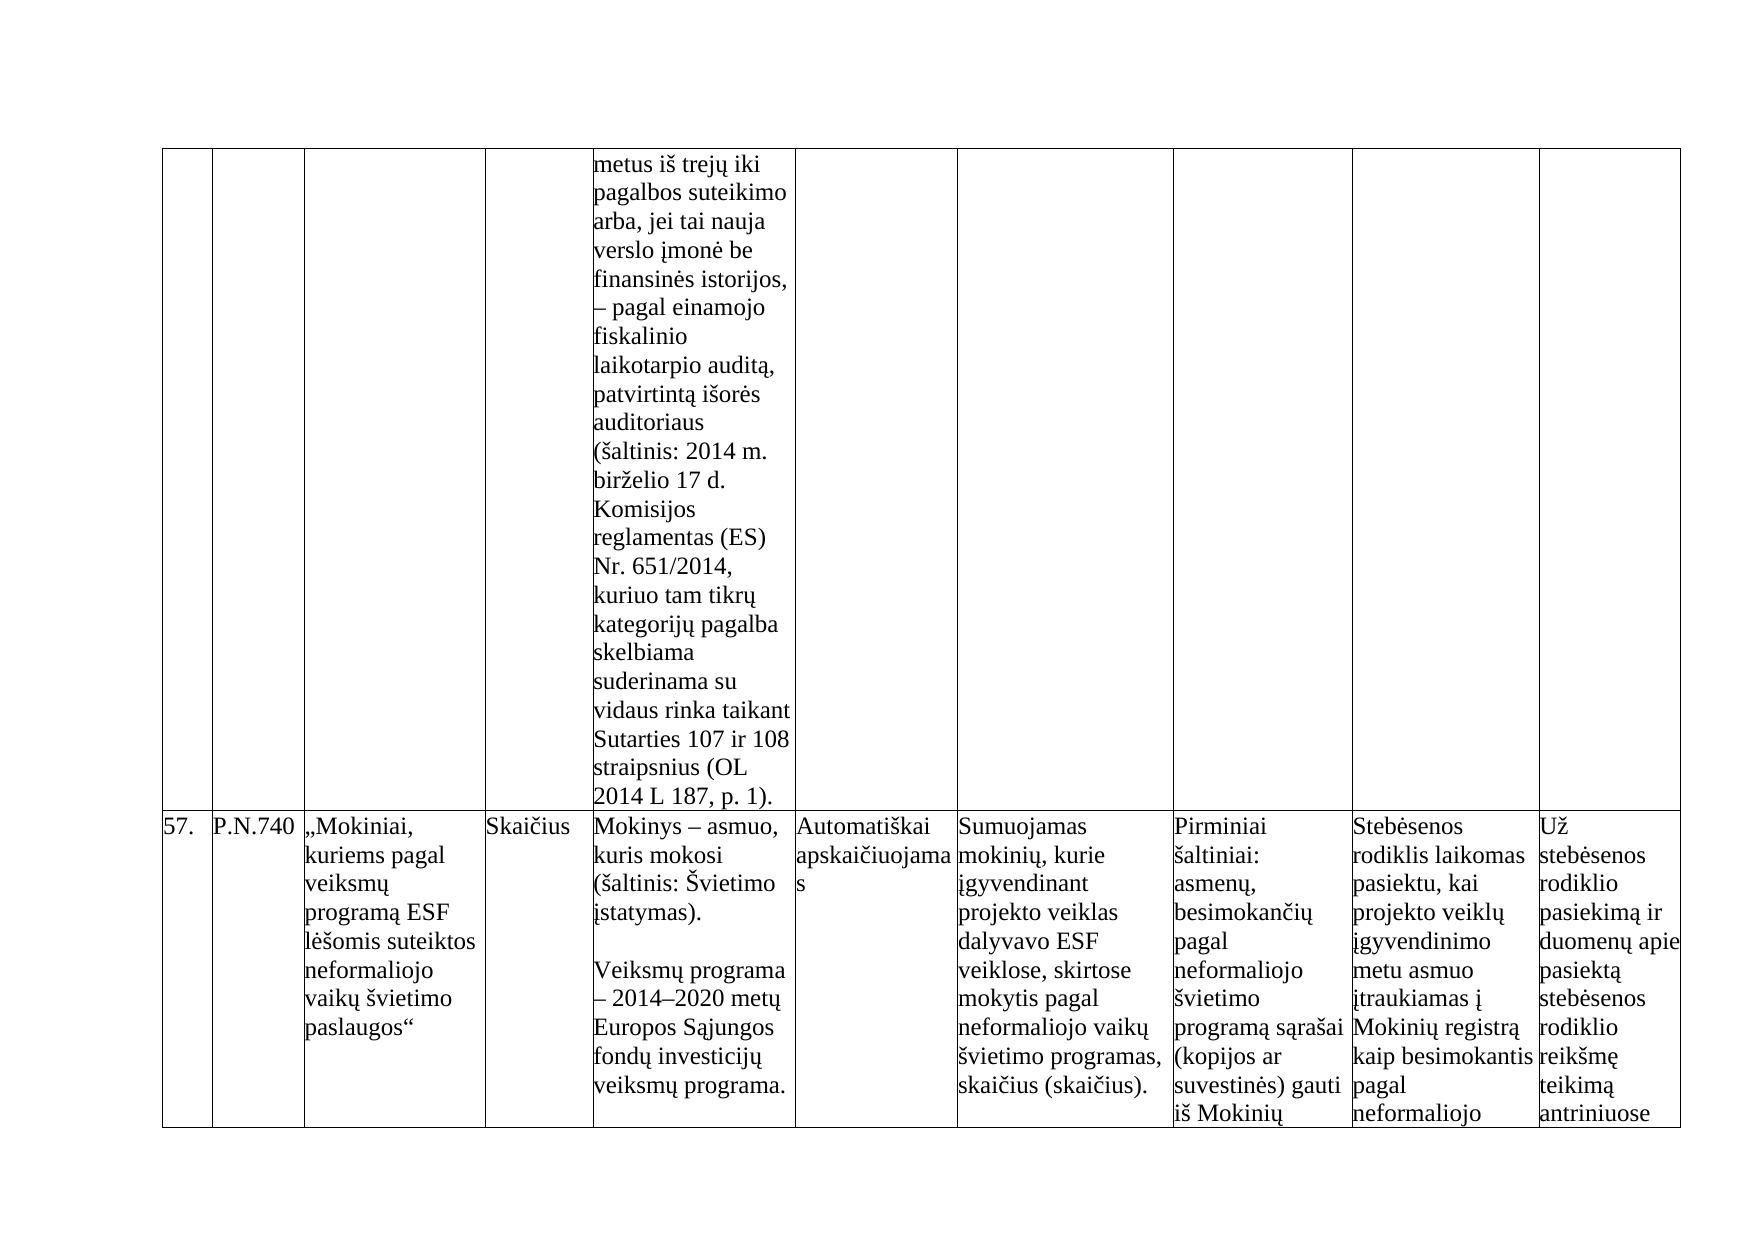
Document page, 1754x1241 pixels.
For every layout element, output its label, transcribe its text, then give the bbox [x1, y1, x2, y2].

table_cell Už stebėsenos rodiklio pasiekimą ir duomenų apie pasiektą stebėsenos rodiklio reikšmę teikimą antriniuose [1540, 811, 1680, 1127]
table_cell [796, 149, 957, 810]
table_cell Sumuojamas mokinių, kurie įgyvendinant projekto veiklas dalyvavo ESF veiklose, skirtose mokytis pagal neformaliojo vaikų švietimo programas, skaičius (skaičius). [958, 811, 1173, 1127]
table_cell Automatiškai apskaičiuojamas [796, 811, 957, 1127]
table_cell [958, 149, 1173, 810]
table_cell [305, 149, 485, 810]
table_cell [1174, 149, 1352, 810]
table_cell metus iš trejų iki pagalbos suteikimo arba, jei tai nauja verslo įmonė be finansinės istorijos, – pagal einamojo fiskalinio laikotarpio auditą, patvirtintą išorės auditoriaus (šaltinis: 2014 m. birželio 17 d. Komisijos reglamentas (ES) Nr. 651/2014, kuriuo tam tikrų kategorijų pagalba skelbiama suderinama su vidaus rinka taikant Sutarties 107 ir 108 straipsnius (OL 2014 L 187, p. 1). [594, 149, 795, 810]
table_cell [486, 149, 593, 810]
table_cell [1353, 149, 1539, 810]
table_cell „Mokiniai, kuriems pagal veiksmų programą ESF lėšomis suteiktos neformaliojo vaikų švietimo paslaugos“ [305, 811, 485, 1127]
table_cell P.N.740 [213, 811, 304, 1127]
table_cell Pirminiai šaltiniai: asmenų, besimokančių pagal neformaliojo švietimo programą sąrašai (kopijos ar suvestinės) gauti iš Mokinių [1174, 811, 1352, 1127]
table_cell Skaičius [486, 811, 593, 1127]
table_cell Stebėsenos rodiklis laikomas pasiektu, kai projekto veiklų įgyvendinimo metu asmuo įtraukiamas į Mokinių registrą kaip besimokantis pagal neformaliojo [1353, 811, 1539, 1127]
table_cell [213, 149, 304, 810]
table_cell [163, 149, 212, 810]
table_cell [1540, 149, 1680, 810]
table_cell Mokinys – asmuo, kuris mokosi (šaltinis: Švietimo įstatymas). Veiksmų programa – 2014–2020 metų Europos Sąjungos fondų investicijų veiksmų programa. [594, 811, 795, 1127]
table_cell 57. [163, 811, 212, 1127]
